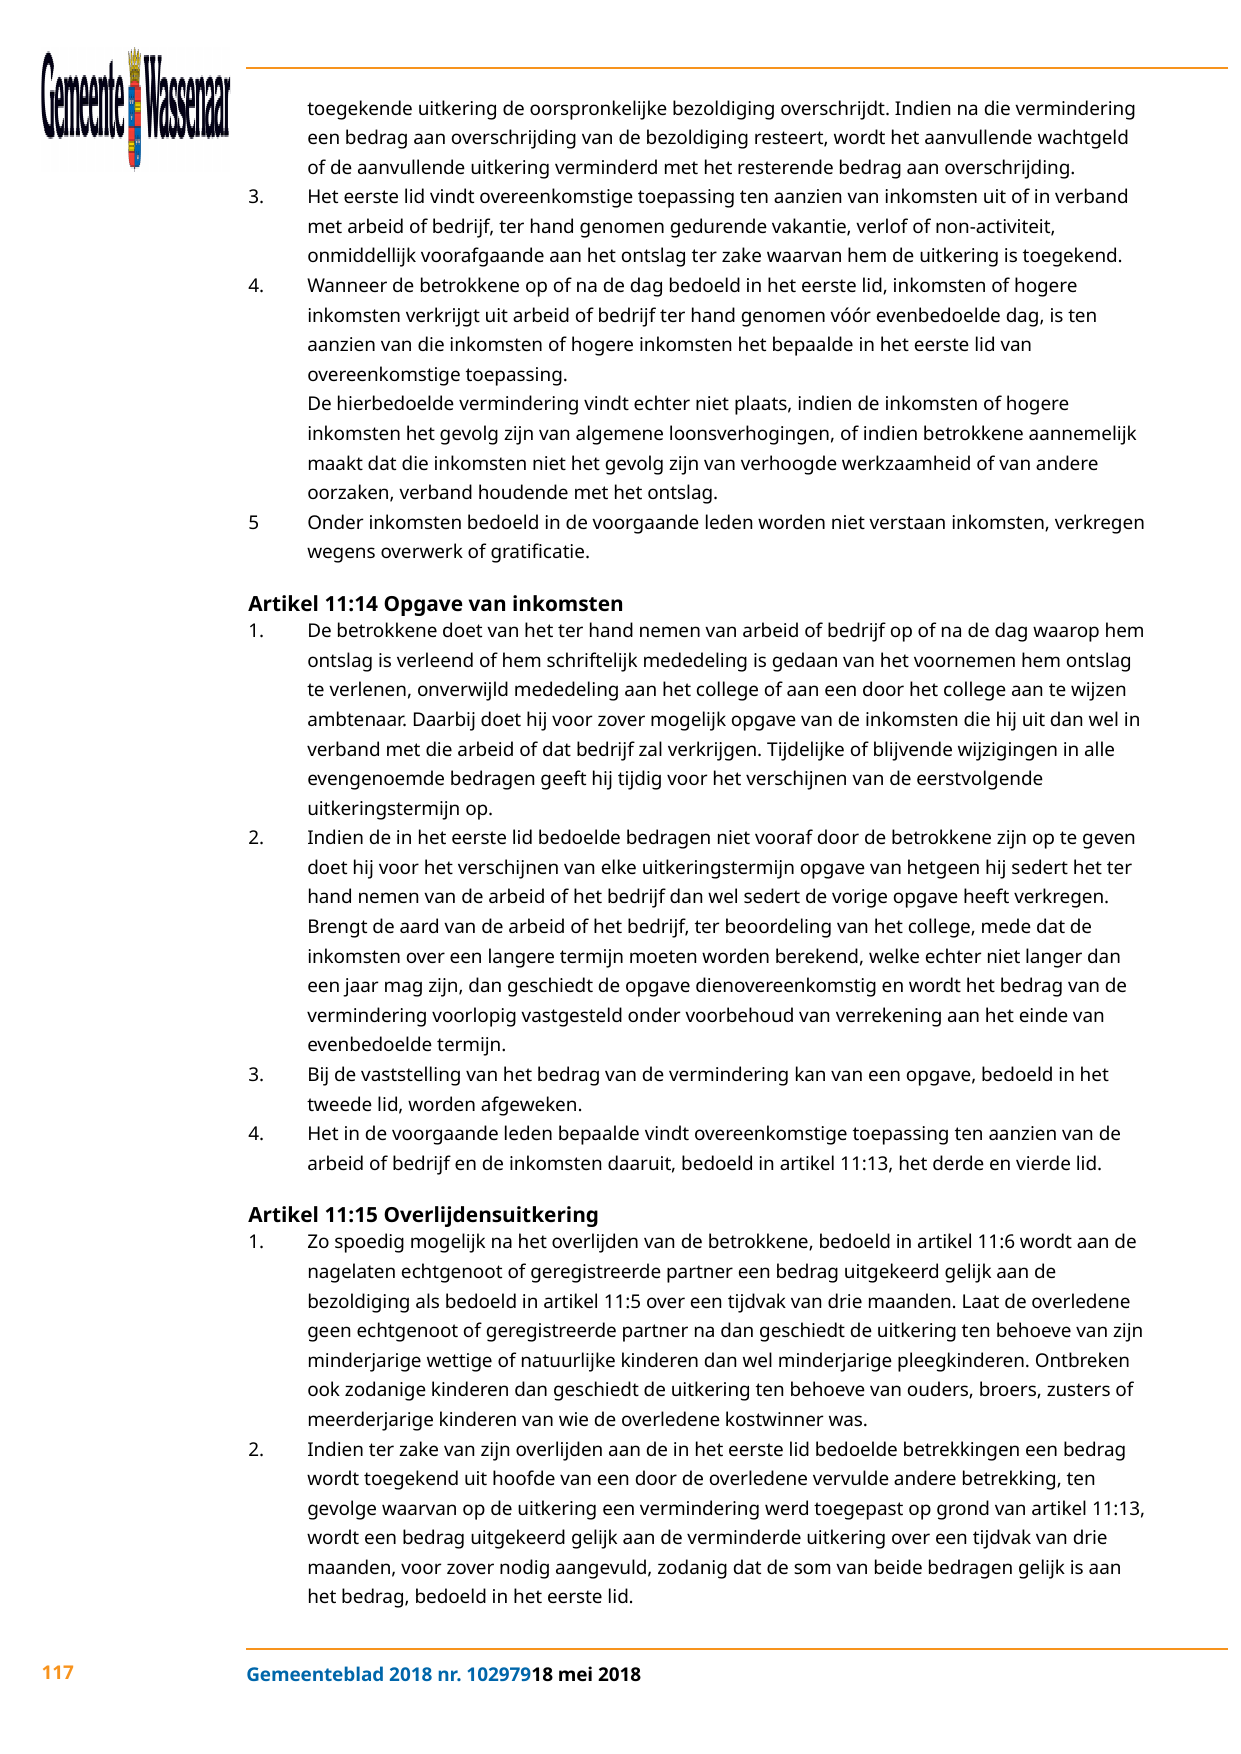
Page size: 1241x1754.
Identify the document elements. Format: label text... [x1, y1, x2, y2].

picture [41, 47, 231, 172]
list De betrokkene doet van het ter hand nemen van arbeid of bedrijf op of na de dag waarop hem ontslag is verleend of hem schriftelijk mededeling is gedaan van het voornemen hem ontslag te verlenen, onverwijld mededeling aan het college of aan een door het college aan te wijzen ambtenaar. Daarbij doet hij voor zover mogelijk opgave van de inkomsten die hij uit dan wel in verband met die arbeid of dat bedrijf zal verkrijgen. Tijdelijke of blijvende wijzigingen in alle evengenoemde bedragen geeft hij tijdig voor het verschijnen van de eerstvolgende uitkeringstermijn op. [248, 617, 1152, 821]
list De hierbedoelde vermindering vindt echter niet plaats, indien de inkomsten of hogere inkomsten het gevolg zijn van algemene loonsverhogingen, of indien betrokkene aannemelijk maakt dat die inkomsten niet het gevolg zijn van verhoogde werkzaamheid of van andere oorzaken, verband houdende met het ontslag. [248, 391, 1152, 505]
list Indien ter zake van zijn overlijden aan de in het eerste lid bedoelde betrekkingen een bedrag wordt toegekend uit hoofde van een door de overledene vervulde andere betrekking, ten gevolge waarvan op de uitkering een vermindering werd toegepast op grond van artikel 11:13, wordt een bedrag uitgekeerd gelijk aan de verminderde uitkering over een tijdvak van drie maanden, voor zover nodig aangevuld, zodanig dat de som van beide bedragen gelijk is aan het bedrag, bedoeld in het eerste lid. [248, 1436, 1152, 1609]
text Artikel 11:14 Opgave van inkomsten [248, 589, 1152, 617]
list Het in de voorgaande leden bepaalde vindt overeenkomstige toepassing ten aanzien van de arbeid of bedrijf en de inkomsten daaruit, bedoeld in artikel 11:13, het derde en vierde lid. [248, 1120, 1152, 1176]
list Bij de vaststelling van het bedrag van de vermindering kan van een opgave, bedoeld in het tweede lid, worden afgeweken. [248, 1061, 1152, 1116]
list Wanneer de betrokkene op of na de dag bedoeld in het eerste lid, inkomsten of hogere inkomsten verkrijgt uit arbeid of bedrijf ter hand genomen vóór evenbedoelde dag, is ten aanzien van die inkomsten of hogere inkomsten het bepaalde in het eerste lid van overeenkomstige toepassing. [248, 272, 1152, 387]
list Het eerste lid vindt overeenkomstige toepassing ten aanzien van inkomsten uit of in verband met arbeid of bedrijf, ter hand genomen gedurende vakantie, verlof of non-activiteit, onmiddellijk voorafgaande aan het ontslag ter zake waarvan hem de uitkering is toegekend. [248, 183, 1152, 268]
list Zo spoedig mogelijk na het overlijden van de betrokkene, bedoeld in artikel 11:6 wordt aan de nagelaten echtgenoot of geregistreerde partner een bedrag uitgekeerd gelijk aan de bezoldiging als bedoeld in artikel 11:5 over een tijdvak van drie maanden. Laat de overledene geen echtgenoot of geregistreerde partner na dan geschiedt de uitkering ten behoeve van zijn minderjarige wettige of natuurlijke kinderen dan wel minderjarige pleegkinderen. Ontbreken ook zodanige kinderen dan geschiedt de uitkering ten behoeve van ouders, broers, zusters of meerderjarige kinderen van wie de overledene kostwinner was. [248, 1229, 1152, 1432]
list Onder inkomsten bedoeld in de voorgaande leden worden niet verstaan inkomsten, verkregen wegens overwerk of gratificatie. [248, 509, 1152, 564]
text Artikel 11:15 Overlijdensuitkering [248, 1200, 1152, 1229]
list toegekende uitkering de oorspronkelijke bezoldiging overschrijdt. Indien na die vermindering een bedrag aan overschrijding van de bezoldiging resteert, wordt het aanvullende wachtgeld of de aanvullende uitkering verminderd met het resterende bedrag aan overschrijding. [248, 95, 1152, 180]
list Indien de in het eerste lid bedoelde bedragen niet vooraf door de betrokkene zijn op te geven doet hij voor het verschijnen van elke uitkeringstermijn opgave van hetgeen hij sedert het ter hand nemen van de arbeid of het bedrijf dan wel sedert de vorige opgave heeft verkregen. Brengt de aard van de arbeid of het bedrijf, ter beoordeling van het college, mede dat de inkomsten over een langere termijn moeten worden berekend, welke echter niet langer dan een jaar mag zijn, dan geschiedt de opgave dienovereenkomstig en wordt het bedrag van de vermindering voorlopig vastgesteld onder voorbehoud van verrekening aan het einde van evenbedoelde termijn. [248, 824, 1152, 1057]
